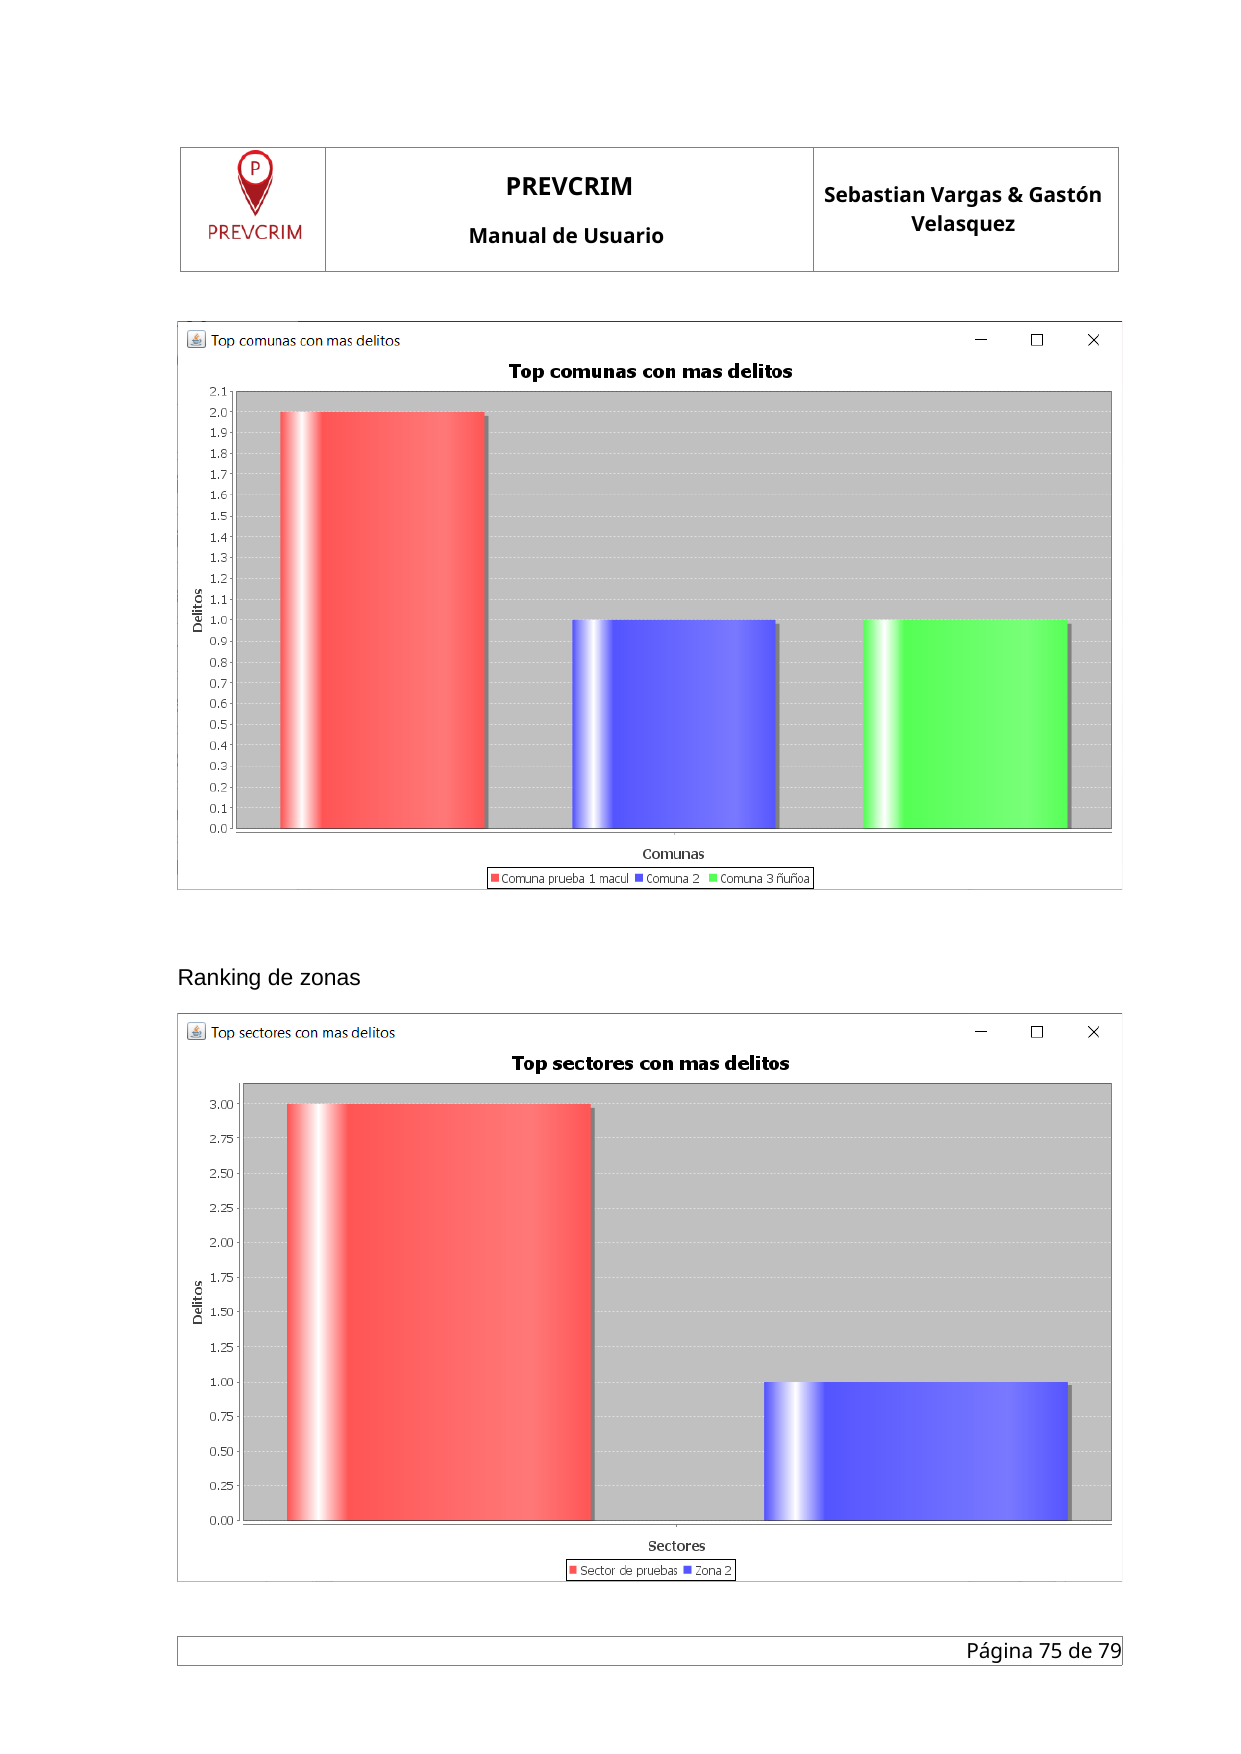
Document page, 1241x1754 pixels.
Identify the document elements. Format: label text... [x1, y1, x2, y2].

text Ranking de zonas [177, 963, 1122, 990]
